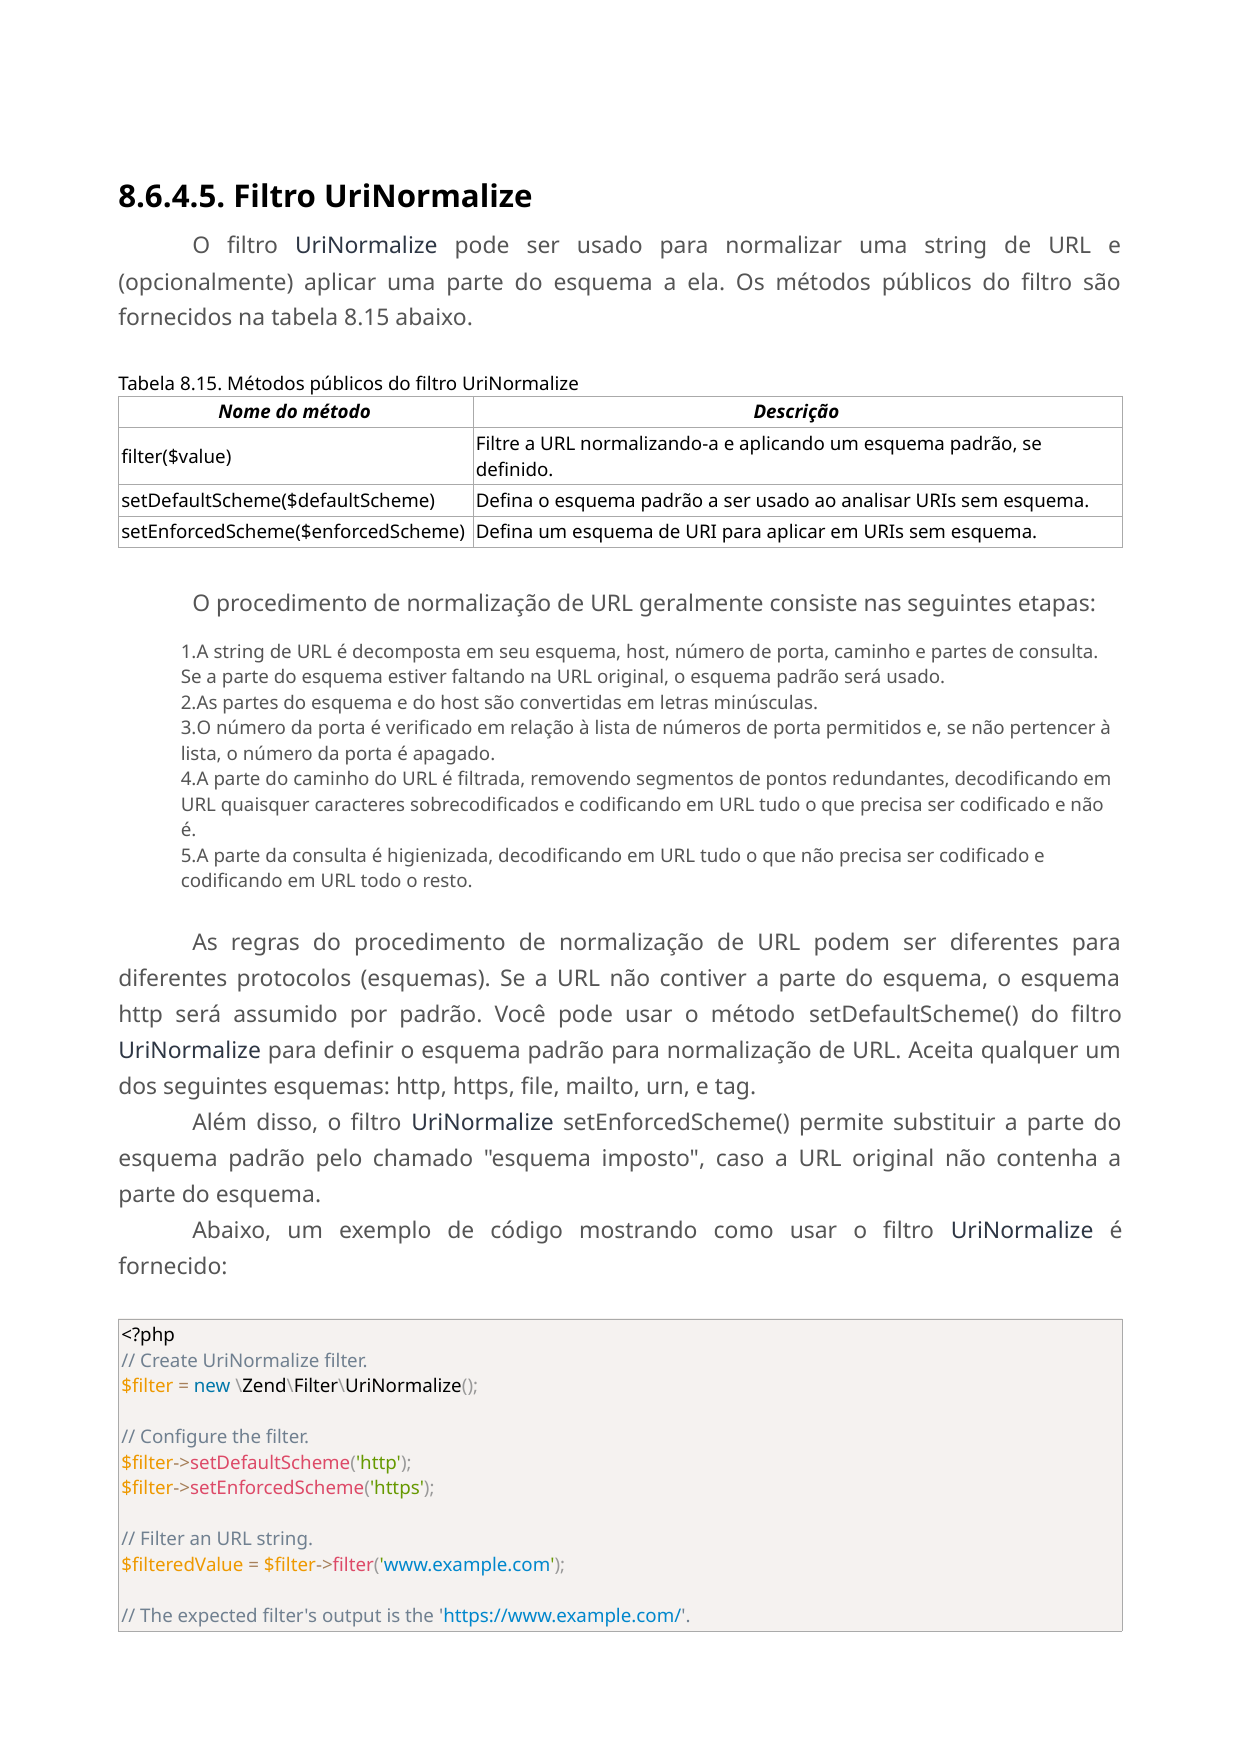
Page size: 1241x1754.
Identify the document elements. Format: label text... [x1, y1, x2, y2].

list A parte da consulta é higienizada, decodificando em URL tudo o que não precisa ser codificado e codificando em URL todo o resto. [118, 842, 1122, 893]
text $filteredValue = $filter->filter('www.example.com'); [119, 1548, 1122, 1574]
text // Filter an URL string. [119, 1523, 1122, 1548]
table_cell setDefaultScheme($defaultScheme) [119, 485, 473, 516]
text // Create UriNormalize filter. [119, 1344, 1122, 1369]
subtitle 8.6.4.5. Filtro UriNormalize [118, 174, 1122, 217]
text $filter = new \Zend\Filter\UriNormalize(); [119, 1369, 1122, 1395]
table_cell filter($value) [119, 428, 473, 484]
list A string de URL é decomposta em seu esquema, host, número de porta, caminho e partes de consulta. Se a parte do esquema estiver faltando na URL original, o esquema padrão será usado. [118, 638, 1122, 689]
text Tabela 8.15. Métodos públicos do filtro UriNormalize [118, 370, 1122, 396]
text Além disso, o filtro UriNormalize setEnforcedScheme() permite substituir a parte do esquema padrão pelo chamado "esquema imposto", caso a URL original não contenha a parte do esquema. [118, 1106, 1122, 1209]
table_header Descrição [474, 397, 1122, 427]
text $filter->setDefaultScheme('http'); [119, 1446, 1122, 1472]
text O filtro UriNormalize pode ser usado para normalizar uma string de URL e (opcionalmente) aplicar uma parte do esquema a ela. Os métodos públicos do filtro são fornecidos na tabela 8.15 abaixo. [118, 229, 1122, 333]
table_cell Defina o esquema padrão a ser usado ao analisar URIs sem esquema. [474, 485, 1122, 516]
table_cell Defina um esquema de URI para aplicar em URIs sem esquema. [474, 517, 1122, 547]
list As partes do esquema e do host são convertidas em letras minúsculas. [118, 689, 1122, 714]
text $filter->setEnforcedScheme('https'); [119, 1472, 1122, 1497]
list O número da porta é verificado em relação à lista de números de porta permitidos e, se não pertencer à lista, o número da porta é apagado. [118, 714, 1122, 766]
text // Configure the filter. [119, 1421, 1122, 1446]
list A parte do caminho do URL é filtrada, removendo segmentos de pontos redundantes, decodificando em URL quaisquer caracteres sobrecodificados e codificando em URL tudo o que precisa ser codificado e não é. [118, 766, 1122, 842]
table_cell Filtre a URL normalizando-a e aplicando um esquema padrão, se definido. [474, 428, 1122, 484]
text As regras do procedimento de normalização de URL podem ser diferentes para diferentes protocolos (esquemas). Se a URL não contiver a parte do esquema, o esquema http será assumido por padrão. Você pode usar o método setDefaultScheme() do filtro UriNormalize para definir o esquema padrão para normalização de URL. Aceita qualquer um dos seguintes esquemas: http, https, file, mailto, urn, e tag. [118, 926, 1122, 1101]
text O procedimento de normalização de URL geralmente consiste nas seguintes etapas: [118, 587, 1122, 619]
text Abaixo, um exemplo de código mostrando como usar o filtro UriNormalize é fornecido: [118, 1214, 1122, 1281]
table_cell setEnforcedScheme($enforcedScheme) [119, 517, 473, 547]
text <?php [119, 1320, 1122, 1344]
text // The expected filter's output is the 'https://www.example.com/'. [119, 1599, 1122, 1631]
table_header Nome do método [119, 397, 473, 427]
